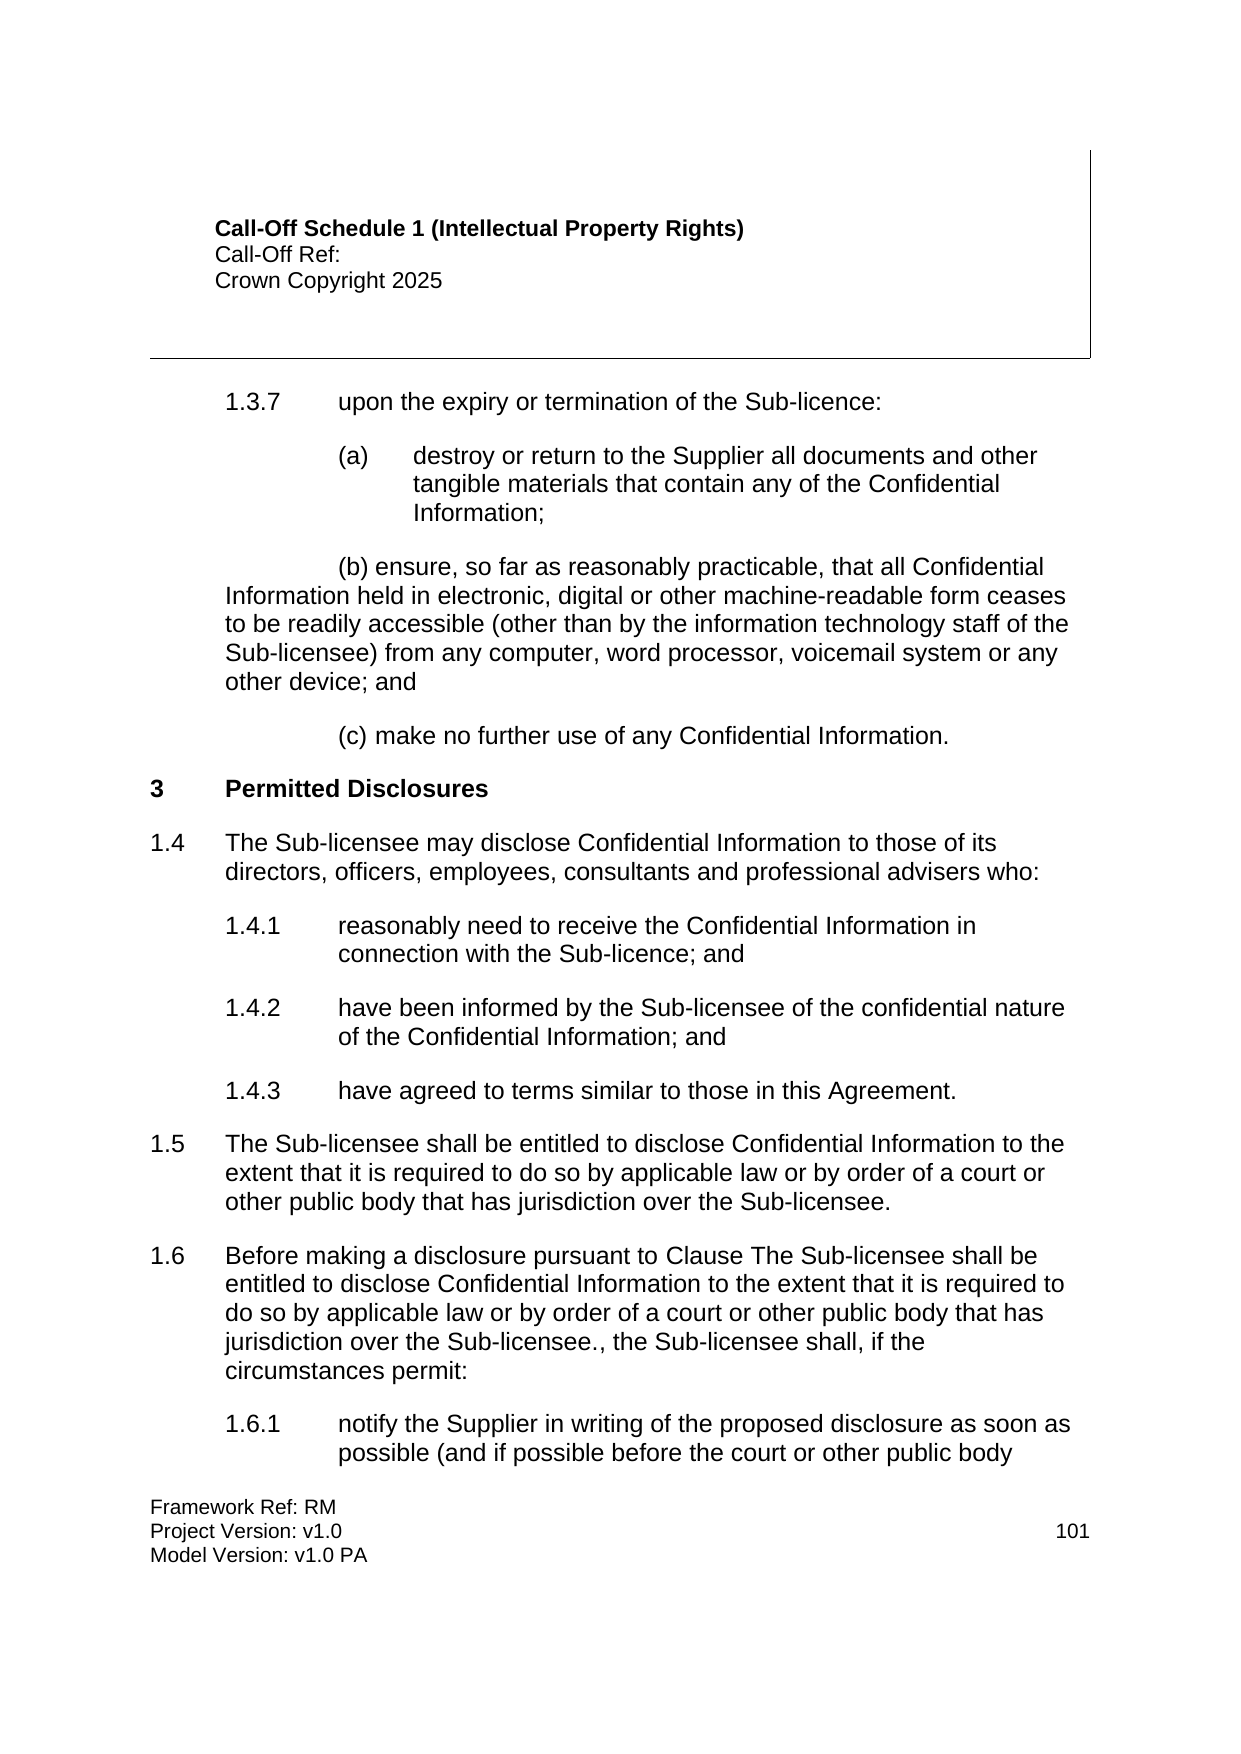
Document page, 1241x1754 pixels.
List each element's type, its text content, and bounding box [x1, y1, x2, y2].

list reasonably need to receive the Confidential Information in connection with the Sub-licence; and [225, 911, 1090, 968]
list have agreed to terms similar to those in this Agreement. [225, 1076, 1090, 1104]
list upon the expiry or termination of the Sub-licence: [225, 387, 1090, 416]
list ensure, so far as reasonably practicable, that all Confidential Information held in electronic, digital or other machine-readable form ceases to be readily accessible (other than by the information technology staff of the Sub-licensee) from any computer, word processor, voicemail system or any other device; and [225, 552, 1090, 696]
list destroy or return to the Supplier all documents and other tangible materials that contain any of the Confidential Information; [338, 441, 1090, 527]
list The Sub-licensee shall be entitled to disclose Confidential Information to the extent that it is required to do so by applicable law or by order of a court or other public body that has jurisdiction over the Sub-licensee. [150, 1129, 1090, 1216]
list have been informed by the Sub-licensee of the confidential nature of the Confidential Information; and [225, 993, 1090, 1051]
list The Sub-licensee may disclose Confidential Information to those of its directors, officers, employees, consultants and professional advisers who: [150, 828, 1090, 886]
list notify the Supplier in writing of the proposed disclosure as soon as possible (and if possible before the court or other public body [225, 1409, 1090, 1467]
list make no further use of any Confidential Information. [225, 721, 1090, 749]
list Permitted Disclosures [150, 774, 1090, 803]
list Before making a disclosure pursuant to Clause 3.2, the Sub-licensee shall, if the circumstances permit: [150, 1241, 1090, 1384]
